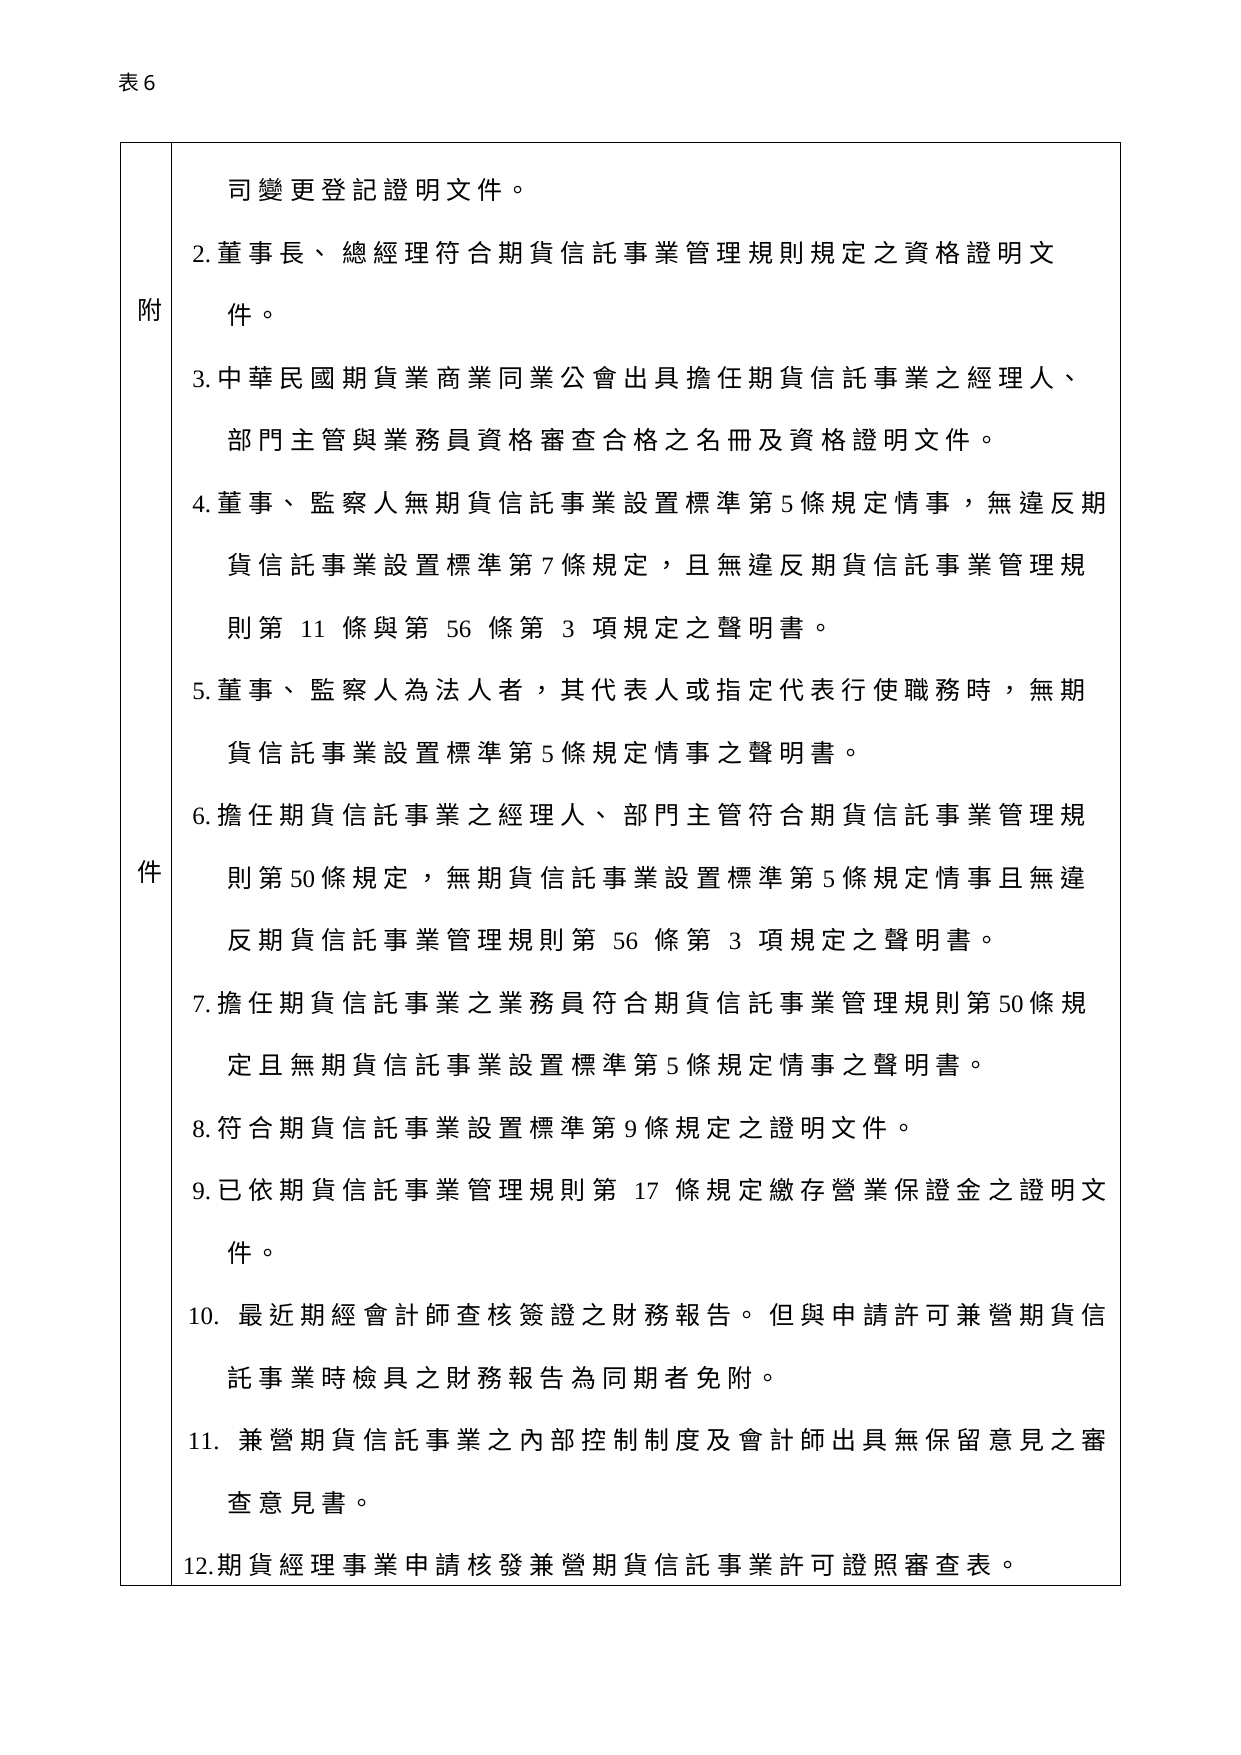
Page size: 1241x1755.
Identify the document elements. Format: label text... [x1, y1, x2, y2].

table_cell 司變更登記證明文件。 2.董事長、總經理符合期貨信託事業管理規則規定之資格證明文件。 3.中華民國期貨業商業同業公會出具擔任期貨信託事業之經理人、部門主管與業務員資格審查合格之名冊及資格證明文件。 4.董事、監察人無期貨信託事業設置標準第5條規定情事，無違反期貨信託事業設置標準第7條規定，且無違反期貨信託事業管理規則第11條與第56條第3項規定之聲明書。 5.董事、監察人為法人者，其代表人或指定代表行使職務時，無期貨信託事業設置標準第5條規定情事之聲明書。 6.擔任期貨信託事業之經理人、部門主管符合期貨信託事業管理規則第50條規定，無期貨信託事業設置標準第5條規定情事且無違反期貨信託事業管理規則第56條第3項規定之聲明書。 7.擔任期貨信託事業之業務員符合期貨信託事業管理規則第50條規定且無期貨信託事業設置標準第5條規定情事之聲明書。 8.符合期貨信託事業設置標準第9條規定之證明文件。 9.已依期貨信託事業管理規則第17條規定繳存營業保證金之證明文件。 10.最近期經會計師查核簽證之財務報告。但與申請許可兼營期貨信託事業時檢具之財務報告為同期者免附。 11.兼營期貨信託事業之內部控制制度及會計師出具無保留意見之審查意見書。 12.期貨經理事業申請核發兼營期貨信託事業許可證照審查表。 [172, 143, 1120, 1585]
table_cell 附 件 [121, 143, 171, 1585]
